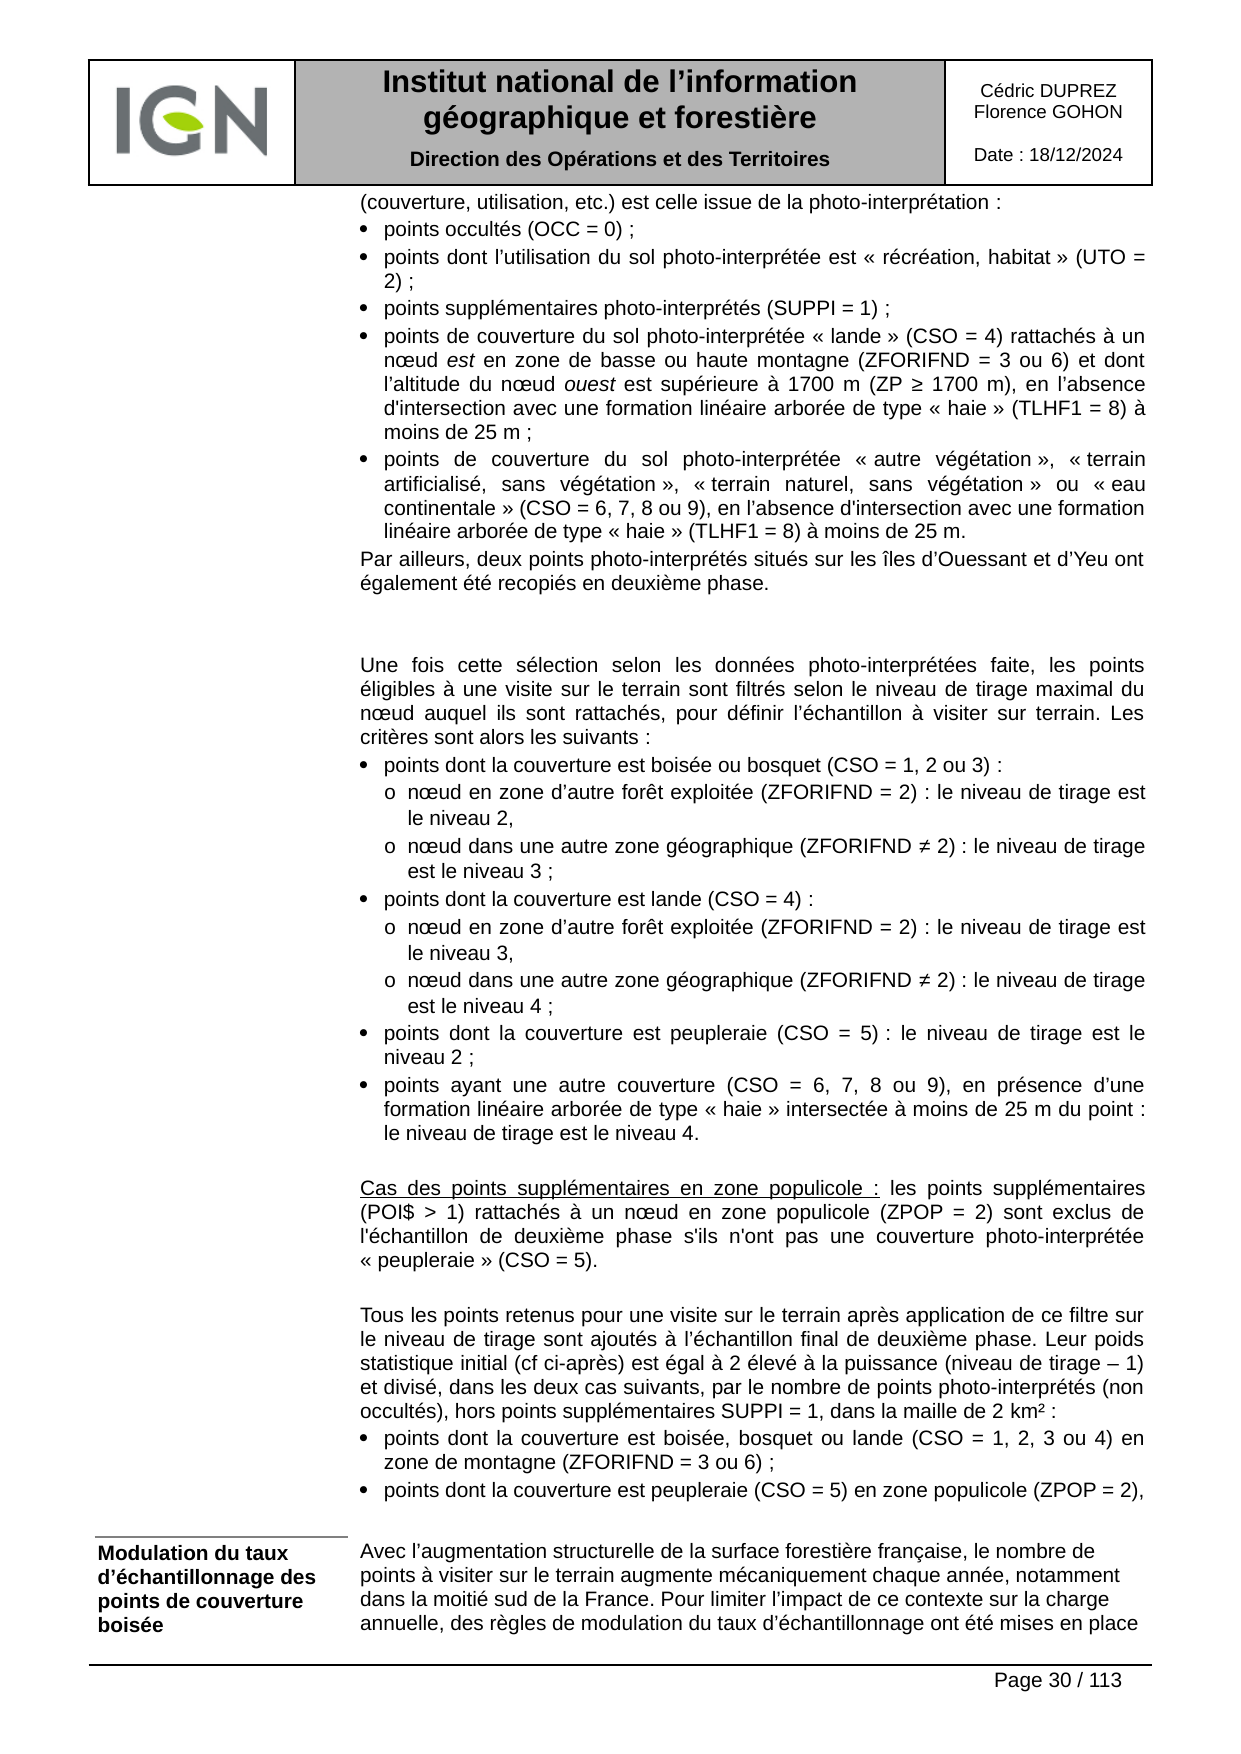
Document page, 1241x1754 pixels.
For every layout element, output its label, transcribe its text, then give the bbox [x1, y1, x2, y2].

table_cell Avec l’augmentation structurelle de la surface forestière française, le nombre de points à visiter sur le terrain augmente mécaniquement chaque année, notamment dans la moitié sud de la France. Pour limiter l’impact de ce contexte sur la charge annuelle, des règles de modulation du taux d’échantillonnage ont été mises en place [354, 1535, 1152, 1646]
table_cell [89, 186, 354, 1535]
table_cell Modulation du taux d’échantillonnage des points de couverture boisée [89, 1535, 354, 1646]
picture [91, 62, 293, 180]
table_cell (couverture, utilisation, etc.) est celle issue de la photo-interprétation : points occultés (OCC = 0) ; points dont l’utilisation du sol photo-interprétée est « récréation, habitat » (UTO = 2) ; points supplémentaires photo-interprétés (SUPPI = 1) ; points de couverture du sol photo-interprétée « lande » (CSO = 4) rattachés à un nœud est en zone de basse ou haute montagne (ZFORIFND = 3 ou 6) et dont l’altitude du nœud ouest est supérieure à 1700 m (ZP ≥ 1700 m), en l’absence d'intersection avec une formation linéaire arborée de type « haie » (TLHF1 = 8) à moins de 25 m ; points de couverture du sol photo-interprétée « autre végétation », « terrain artificialisé, sans végétation », « terrain naturel, sans végétation » ou « eau continentale » (CSO = 6, 7, 8 ou 9), en l’absence d'intersection avec une formation linéaire arborée de type « haie » (TLHF1 = 8) à moins de 25 m. Par ailleurs, deux points photo-interprétés situés sur les îles d’Ouessant et d’Yeu ont également été recopiés en deuxième phase. Une fois cette sélection selon les données photo-interprétées faite, les points éligibles à une visite sur le terrain sont filtrés selon le niveau de tirage maximal du nœud auquel ils sont rattachés, pour définir l’échantillon à visiter sur terrain. Les critères sont alors les suivants : points dont la couverture est boisée ou bosquet (CSO = 1, 2 ou 3) : nœud en zone d’autre forêt exploitée (ZFORIFND = 2) : le niveau de tirage est le niveau 2, nœud dans une autre zone géographique (ZFORIFND ≠ 2) : le niveau de tirage est le niveau 3 ; points dont la couverture est lande (CSO = 4) : nœud en zone d’autre forêt exploitée (ZFORIFND = 2) : le niveau de tirage est le niveau 3, nœud dans une autre zone géographique (ZFORIFND ≠ 2) : le niveau de tirage est le niveau 4 ; points dont la couverture est peupleraie (CSO = 5) : le niveau de tirage est le niveau 2 ; points ayant une autre couverture (CSO = 6, 7, 8 ou 9), en présence d’une formation linéaire arborée de type « haie » intersectée à moins de 25 m du point : le niveau de tirage est le niveau 4. Cas des points supplémentaires en zone populicole : les points supplémentaires (POI$ > 1) rattachés à un nœud en zone populicole (ZPOP = 2) sont exclus de l'échantillon de deuxième phase s'ils n'ont pas une couverture photo-interprétée « peupleraie » (CSO = 5). Tous les points retenus pour une visite sur le terrain après application de ce filtre sur le niveau de tirage sont ajoutés à l’échantillon final de deuxième phase. Leur poids statistique initial (cf ci-après) est égal à 2 élevé à la puissance (niveau de tirage – 1) et divisé, dans les deux cas suivants, par le nombre de points photo-interprétés (non occultés), hors points supplémentaires SUPPI = 1, dans la maille de 2 km² : points dont la couverture est boisée, bosquet ou lande (CSO = 1, 2, 3 ou 4) en zone de montagne (ZFORIFND = 3 ou 6) ; points dont la couverture est peupleraie (CSO = 5) en zone populicole (ZPOP = 2), [354, 186, 1152, 1535]
